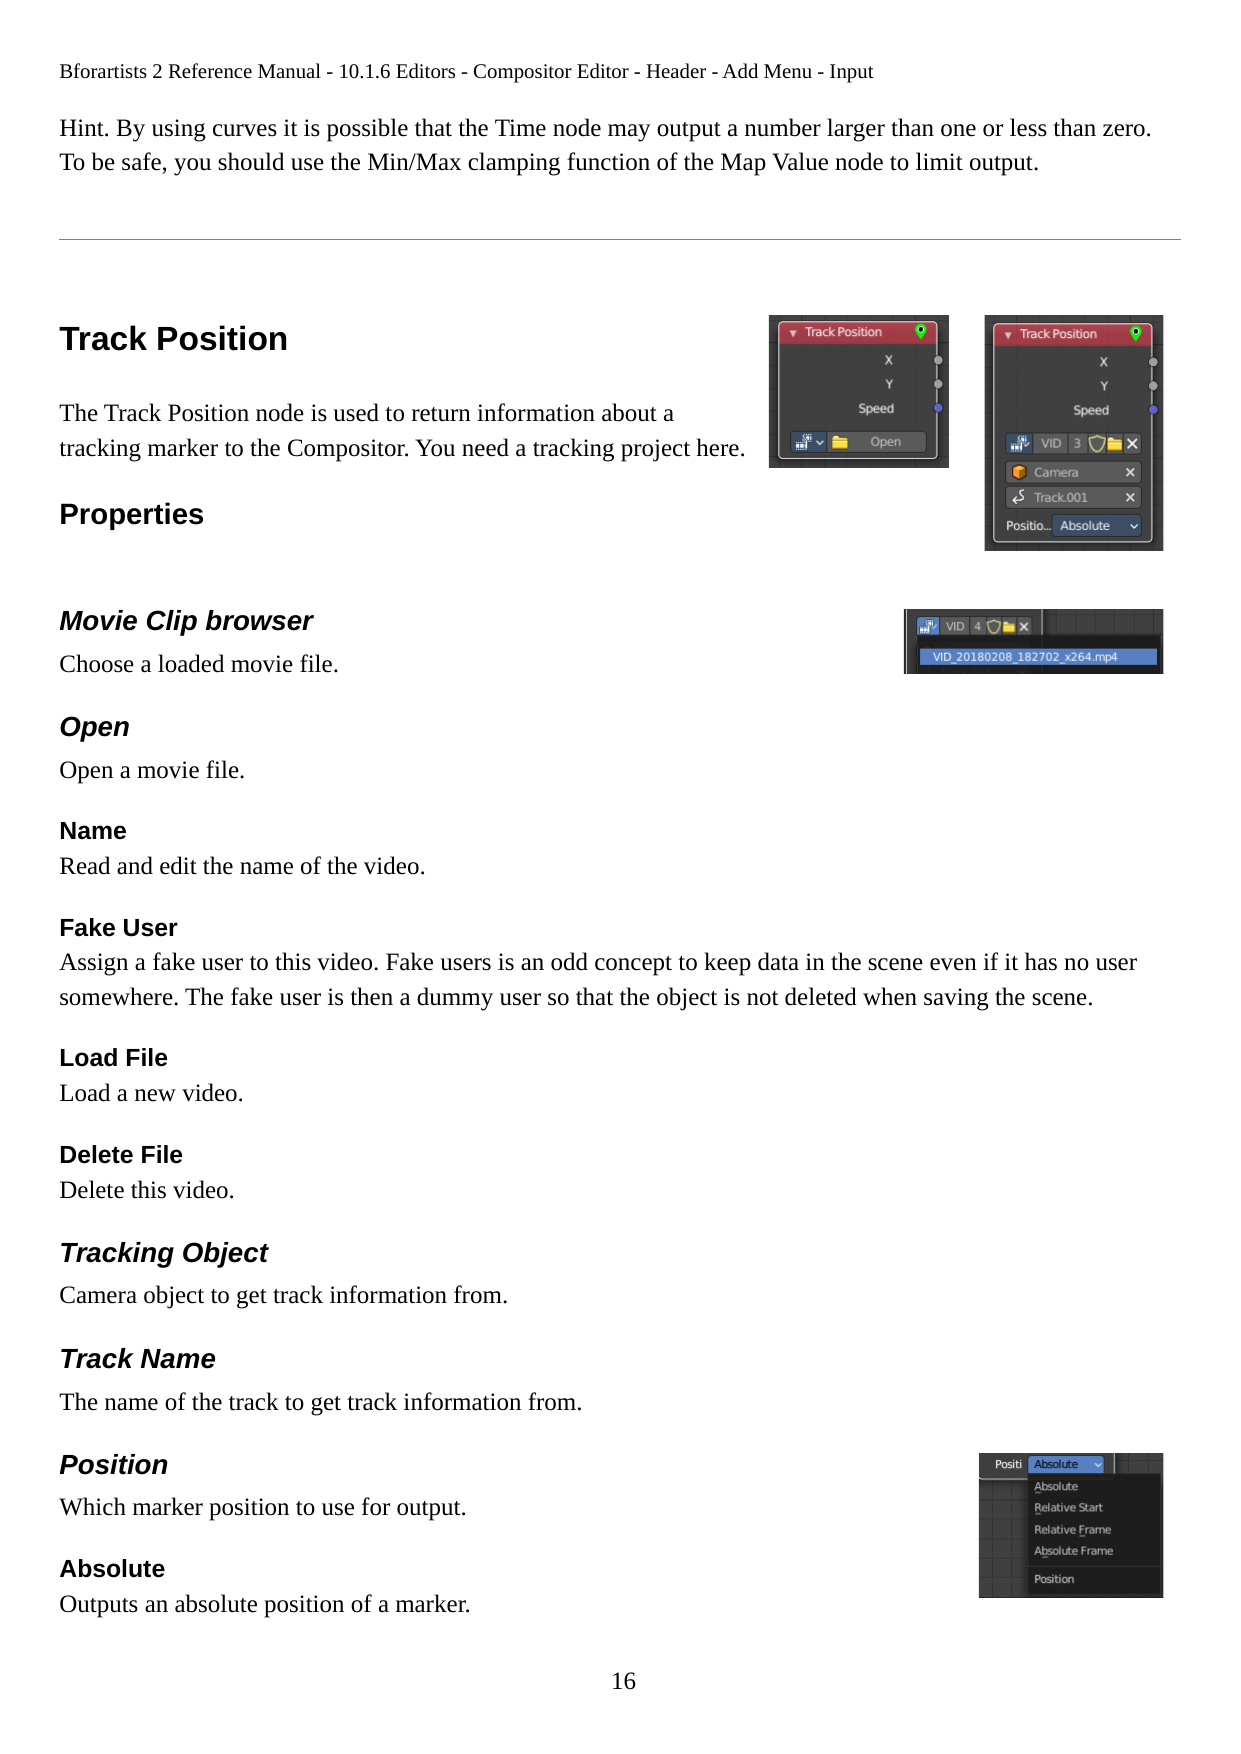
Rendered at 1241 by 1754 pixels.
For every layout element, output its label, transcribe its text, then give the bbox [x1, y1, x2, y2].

text Which marker position to use for output. [59, 1492, 978, 1521]
text The name of the track to get track information from. [59, 1387, 1181, 1415]
subtitle [1164, 319, 1181, 357]
subtitle Fake User [59, 913, 1181, 941]
subtitle Delete File [59, 1140, 1181, 1168]
text Load a new video. [59, 1078, 1181, 1107]
text Read and edit the name of the video. [59, 851, 1181, 880]
text The Track Position node is used to return information about a tracking marker to the Compositor. You need a tracking project here. [59, 398, 768, 462]
subtitle Name [59, 816, 1181, 845]
text Choose a loaded movie file. [59, 649, 1181, 678]
picture [903, 609, 1164, 674]
subtitle [1164, 497, 1181, 530]
picture [768, 315, 949, 468]
text Assign a fake user to this video. Fake users is an odd concept to keep data in the scene even if it has no user somewhere. The fake user is then a dummy user so that the object is not deleted when saving the scene. [59, 947, 1181, 1011]
subtitle Absolute [59, 1554, 978, 1583]
text Outputs an absolute position of a marker. [59, 1589, 1181, 1618]
subtitle Movie Clip browser [59, 604, 1181, 636]
picture [984, 315, 1164, 551]
subtitle Track Name [59, 1342, 1181, 1374]
subtitle Track Position [59, 319, 768, 357]
subtitle Load File [59, 1043, 1181, 1072]
subtitle Open [59, 710, 1181, 742]
subtitle [949, 319, 984, 357]
subtitle Tracking Object [59, 1236, 1181, 1268]
subtitle Position [59, 1448, 1181, 1480]
picture [978, 1453, 1164, 1598]
text Hint. By using curves it is possible that the Time node may output a number larger than one or less than zero. To be safe, you should use the Min/Max clamping function of the Map Value node to limit output. [59, 113, 1181, 176]
text Open a movie file. [59, 755, 1181, 783]
subtitle Properties [59, 497, 984, 530]
text Camera object to get track information from. [59, 1281, 1181, 1309]
subtitle [1164, 1554, 1181, 1583]
text Delete this video. [59, 1175, 1181, 1203]
